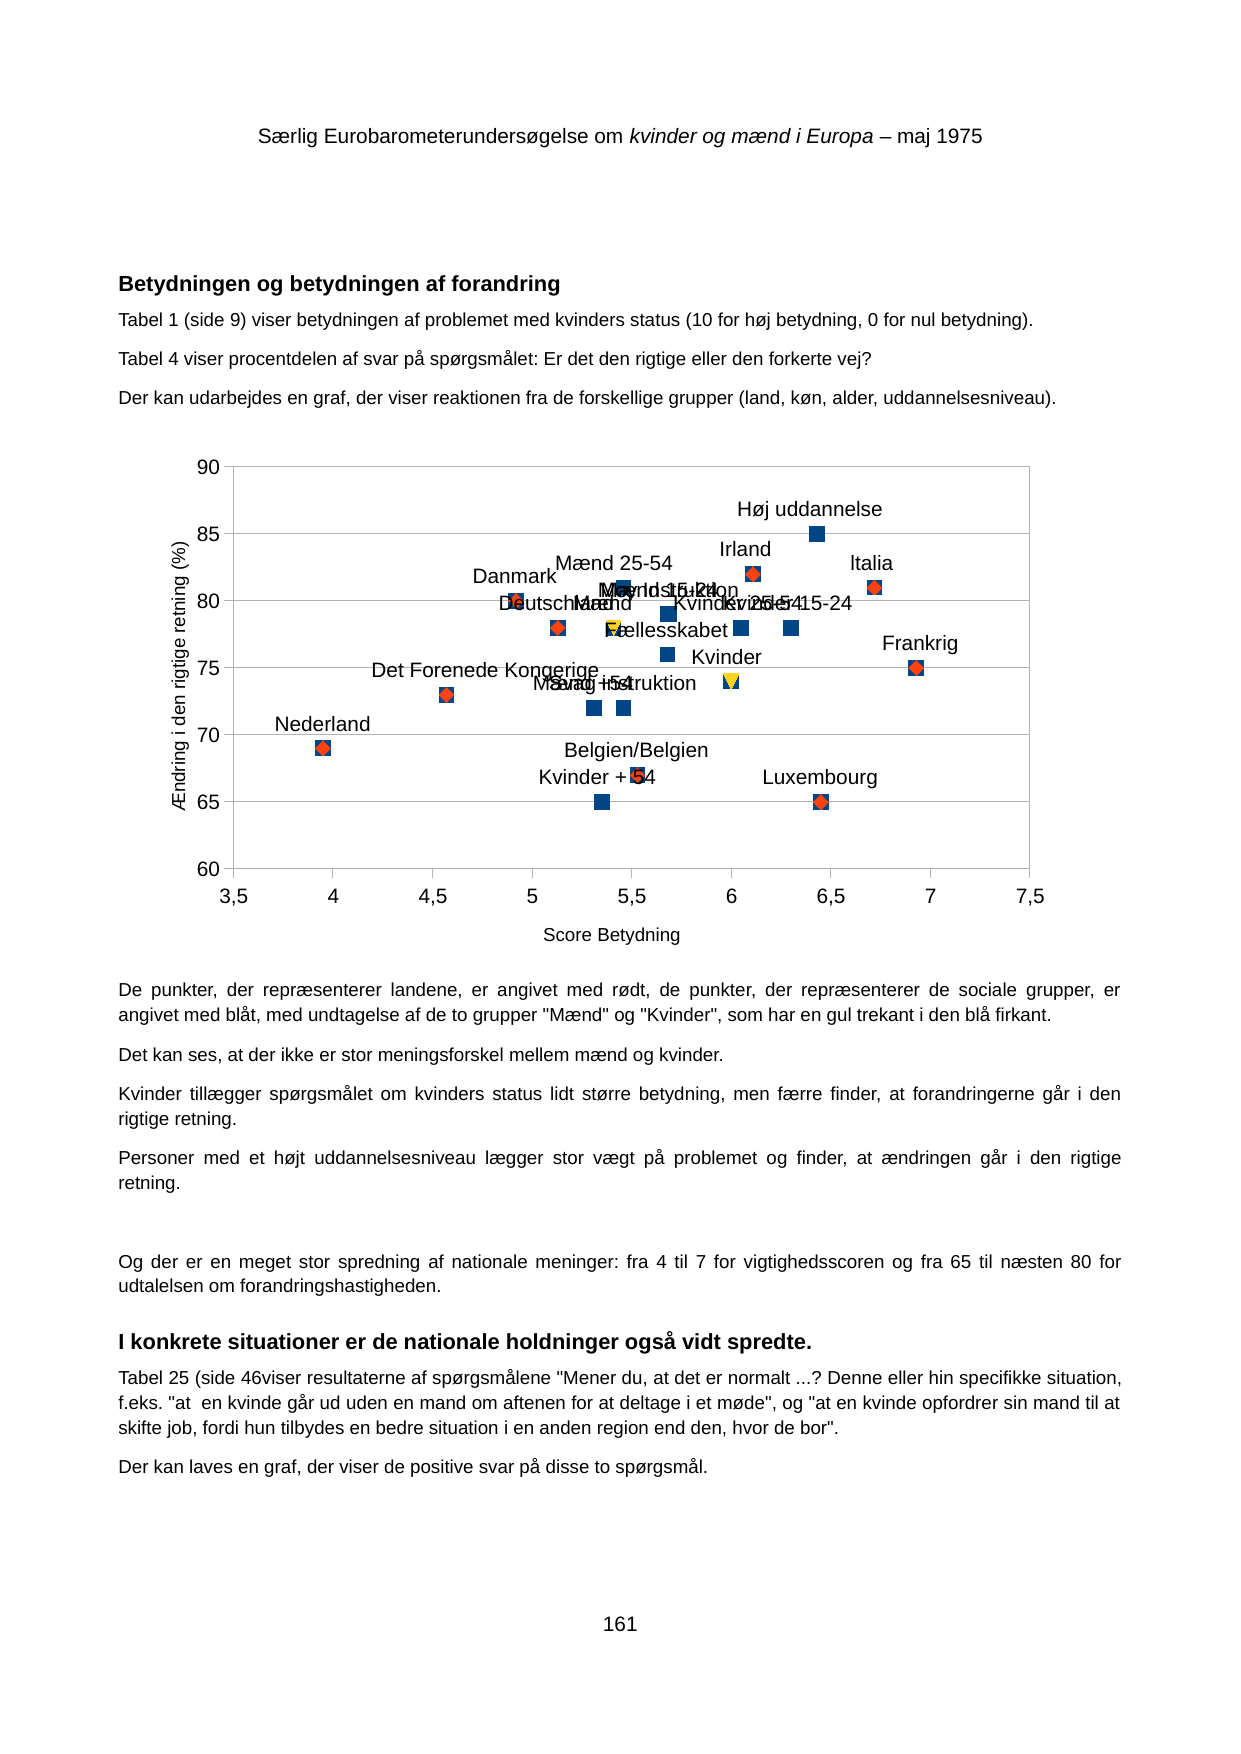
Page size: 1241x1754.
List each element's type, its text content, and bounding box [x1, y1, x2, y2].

text Tabel 1 (side 9) viser betydningen af problemet med kvinders status (10 for høj betydning, 0 for nul betydning). [118, 308, 1122, 330]
subtitle Betydningen og betydningen af forandring [118, 271, 1122, 296]
text Der kan laves en graf, der viser de positive svar på disse to spørgsmål. [118, 1456, 1122, 1477]
subtitle I konkrete situationer er de nationale holdninger også vidt spredte. [118, 1329, 1122, 1354]
text Der kan udarbejdes en graf, der viser reaktionen fra de forskellige grupper (land, køn, alder, uddannelsesniveau). [118, 387, 1122, 409]
text Og der er en meget stor spredning af nationale meninger: fra 4 til 7 for vigtighedsscoren og fra 65 til næsten 80 for udtalelsen om forandringshastigheden. [118, 1251, 1122, 1297]
text De punkter, der repræsenterer landene, er angivet med rødt, de punkter, der repræsenterer de sociale grupper, er angivet med blåt, med undtagelse af de to grupper "Mænd" og "Kvinder", som har en gul trekant i den blå firkant. [118, 427, 1122, 1026]
text Det kan ses, at der ikke er stor meningsforskel mellem mænd og kvinder. [118, 1043, 1122, 1065]
text Kvinder tillægger spørgsmålet om kvinders status lidt større betydning, men færre finder, at forandringerne går i den rigtige retning. [118, 1083, 1122, 1129]
text Personer med et højt uddannelsesniveau lægger stor vægt på problemet og finder, at ændringen går i den rigtige retning. [118, 1147, 1122, 1193]
text Tabel 25 (side 46viser resultaterne af spørgsmålene "Mener du, at det er normalt ...? Denne eller hin specifikke situation, f.eks. "at en kvinde går ud uden en mand om aftenen for at deltage i et møde", og "at en kvinde opfordrer sin mand til at skifte job, fordi hun tilbydes en bedre situation i en anden region end den, hvor de bor". [118, 1367, 1122, 1438]
text Tabel 4 viser procentdelen af svar på spørgsmålet: Er det den rigtige eller den forkerte vej? [118, 348, 1122, 369]
